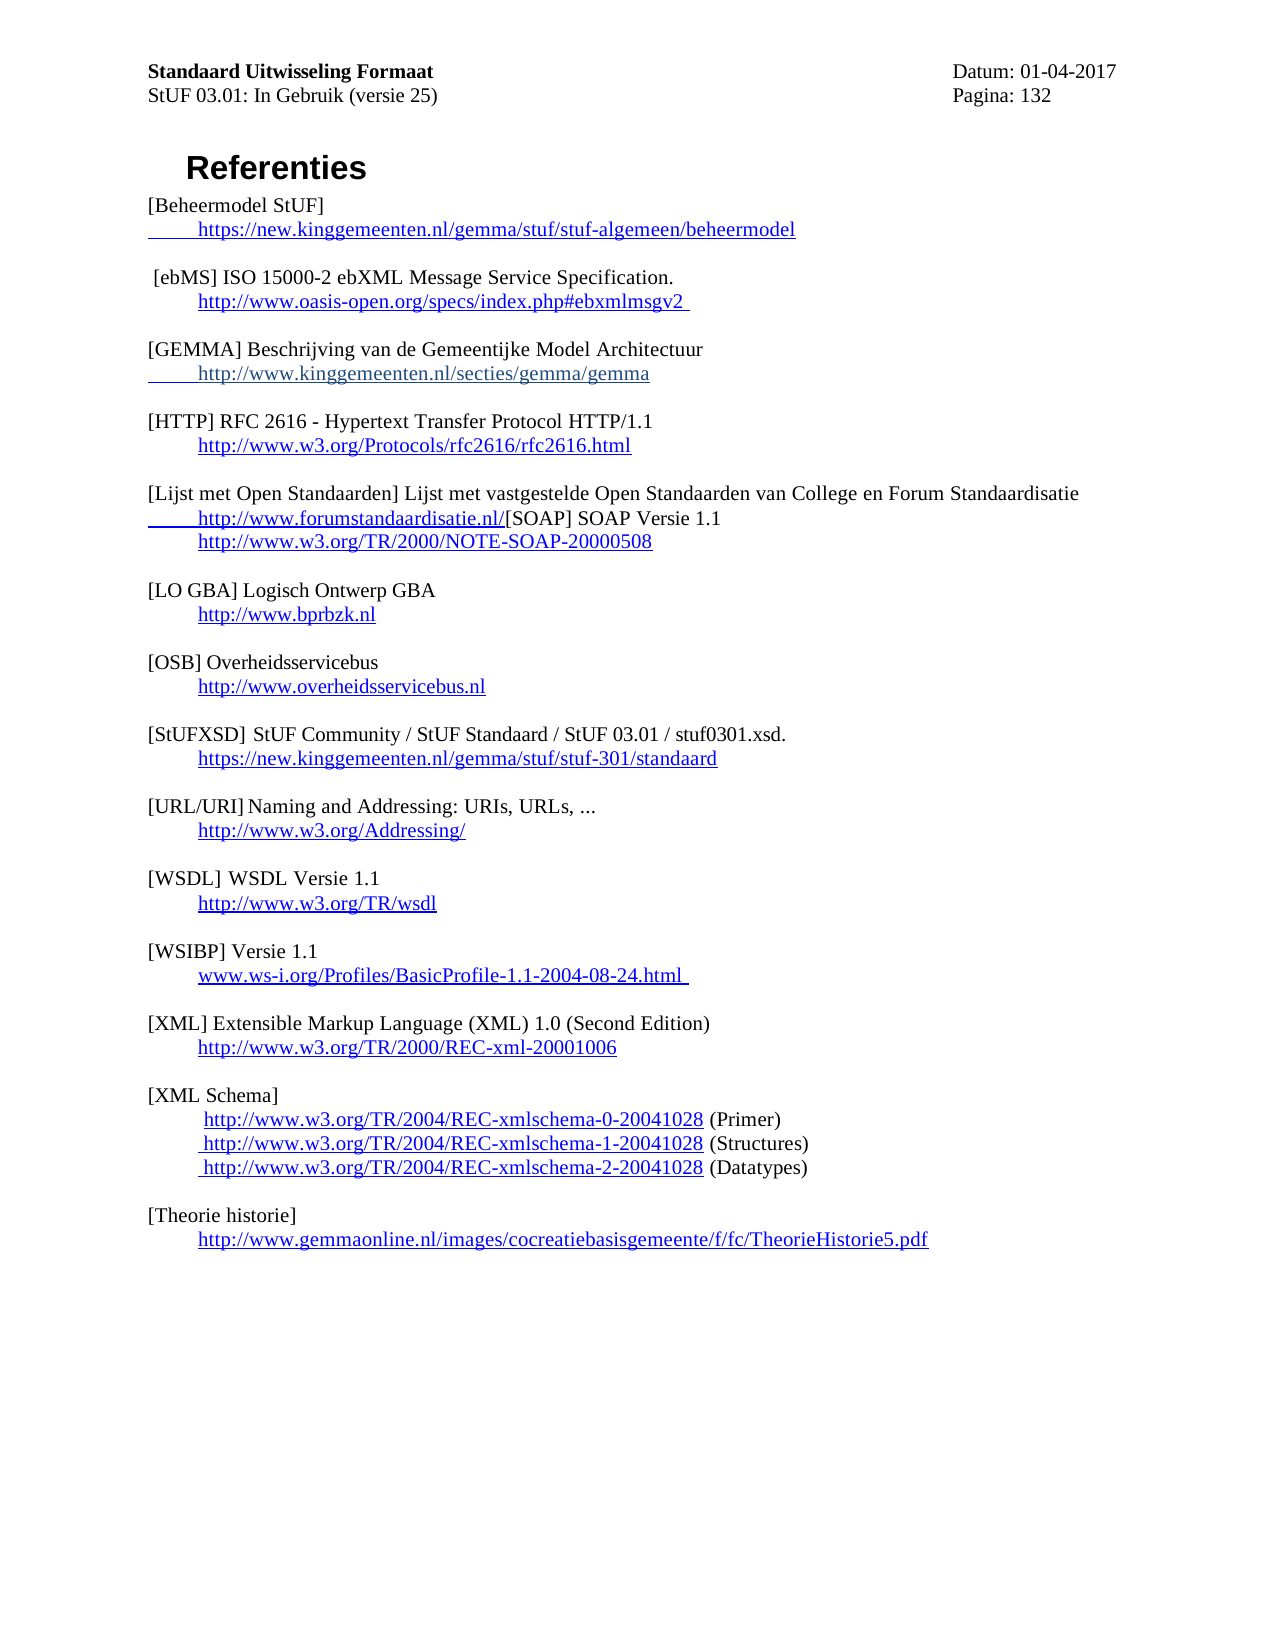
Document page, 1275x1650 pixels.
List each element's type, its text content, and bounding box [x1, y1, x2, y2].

text http://www.forumstandaardisatie.nl/[SOAP] SOAP Versie 1.1 [148, 505, 1127, 529]
text [Beheermodel StUF] [148, 192, 1127, 217]
text https://new.kinggemeenten.nl/gemma/stuf/stuf-301/standaard [148, 746, 1127, 770]
text [Lijst met Open Standaarden] Lijst met vastgestelde Open Standaarden van College en Forum Standaardisatie [148, 481, 1127, 505]
text [WSDL] WSDL Versie 1.1 [148, 866, 1127, 890]
text [ebMS] ISO 15000-2 ebXML Message Service Specification. [148, 265, 1127, 289]
text http://www.w3.org/TR/2004/REC-xmlschema-1-20041028 (Structures) [148, 1131, 1127, 1155]
text [StUFXSD] StUF Community / StUF Standaard / StUF 03.01 / stuf0301.xsd. [148, 722, 1127, 746]
text www.ws-i.org/Profiles/BasicProfile-1.1-2004-08-24.html [148, 962, 1127, 987]
text [WSIBP] Versie 1.1 [148, 938, 1127, 962]
text https://new.kinggemeenten.nl/gemma/stuf/stuf-algemeen/beheermodel [148, 217, 1127, 241]
text [XML] Extensible Markup Language (XML) 1.0 (Second Edition) [148, 1011, 1127, 1035]
text http://www.kinggemeenten.nl/secties/gemma/gemma [148, 361, 1127, 385]
text http://www.w3.org/TR/2004/REC-xmlschema-0-20041028 (Primer) [148, 1107, 1127, 1131]
text [XML Schema] [148, 1083, 1127, 1107]
text [URL/URI] Naming and Addressing: URIs, URLs, ... [148, 794, 1127, 818]
text [GEMMA] Beschrijving van de Gemeentijke Model Architectuur [148, 337, 1127, 361]
text http://www.w3.org/TR/2000/REC-xml-20001006 [148, 1035, 1127, 1059]
subtitle Referenties [148, 148, 1127, 186]
text [HTTP] RFC 2616 - Hypertext Transfer Protocol HTTP/1.1 [148, 409, 1127, 433]
text http://www.bprbzk.nl [148, 602, 1127, 626]
text http://www.w3.org/Protocols/rfc2616/rfc2616.html [148, 433, 1127, 457]
text [Theorie historie] [148, 1203, 1127, 1227]
text http://www.gemmaonline.nl/images/cocreatiebasisgemeente/f/fc/TheorieHistorie5.pdf [148, 1227, 1127, 1251]
text http://www.overheidsservicebus.nl [148, 674, 1127, 698]
text http://www.oasis-open.org/specs/index.php#ebxmlmsgv2 [148, 289, 1127, 313]
text [OSB] Overheidsservicebus [148, 650, 1127, 674]
text http://www.w3.org/TR/2004/REC-xmlschema-2-20041028 (Datatypes) [148, 1155, 1127, 1179]
text http://www.w3.org/Addressing/ [148, 818, 1127, 842]
text [LO GBA] Logisch Ontwerp GBA [148, 577, 1127, 602]
text http://www.w3.org/TR/2000/NOTE-SOAP-20000508 [148, 529, 1127, 553]
text http://www.w3.org/TR/wsdl [148, 890, 1127, 914]
